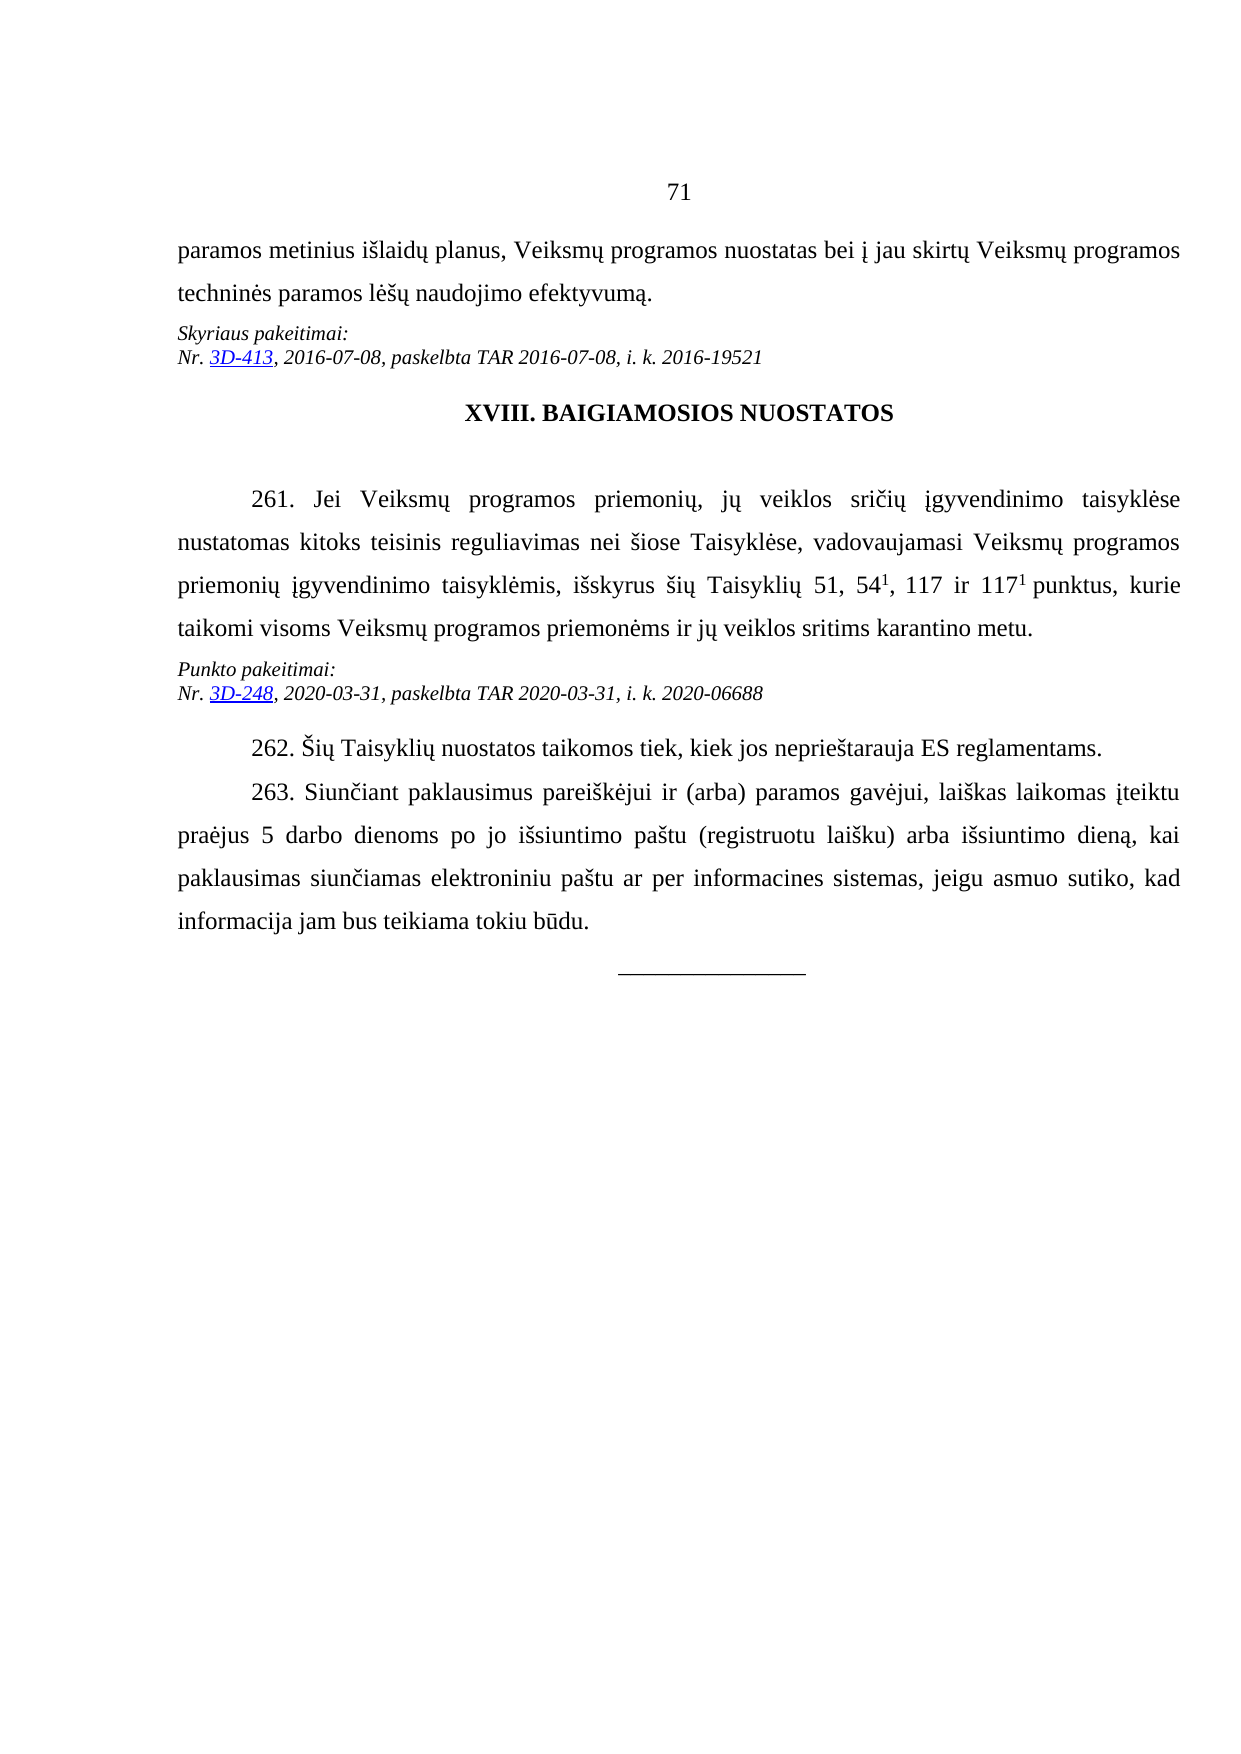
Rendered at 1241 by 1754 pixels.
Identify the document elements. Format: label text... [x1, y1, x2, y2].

text Nr. 3D-248, 2020-03-31, paskelbta TAR 2020-03-31, i. k. 2020-06688 [177, 681, 1181, 705]
text Skyriaus pakeitimai: [177, 321, 1181, 345]
text 261. Jei Veiksmų programos priemonių, jų veiklos sričių įgyvendinimo taisyklėse nustatomas kitoks teisinis reguliavimas nei šiose Taisyklėse, vadovaujamasi Veiksmų programos priemonių įgyvendinimo taisyklėmis, išskyrus šių Taisyklių 51, 541, 117 ir 1171 punktus, kurie taikomi visoms Veiksmų programos priemonėms ir jų veiklos sritims karantino metu. [177, 484, 1181, 642]
text Nr. 3D-413, 2016-07-08, paskelbta TAR 2016-07-08, i. k. 2016-19521 [177, 345, 1181, 369]
text _______________ [177, 949, 1181, 978]
text Punkto pakeitimai: [177, 657, 1181, 681]
text paramos metinius išlaidų planus, Veiksmų programos nuostatas bei į jau skirtų Veiksmų programos techninės paramos lėšų naudojimo efektyvumą. [177, 235, 1181, 307]
text 262. Šių Taisyklių nuostatos taikomos tiek, kiek jos neprieštarauja ES reglamentams. [177, 733, 1181, 762]
text 263. Siunčiant paklausimus pareiškėjui ir (arba) paramos gavėjui, laiškas laikomas įteiktu praėjus 5 darbo dienoms po jo išsiuntimo paštu (registruotu laišku) arba išsiuntimo dieną, kai paklausimas siunčiamas elektroniniu paštu ar per informacines sistemas, jeigu asmuo sutiko, kad informacija jam bus teikiama tokiu būdu. [177, 777, 1181, 935]
text XVIII. BAIGIAMOSIOS NUOSTATOS [177, 398, 1181, 427]
